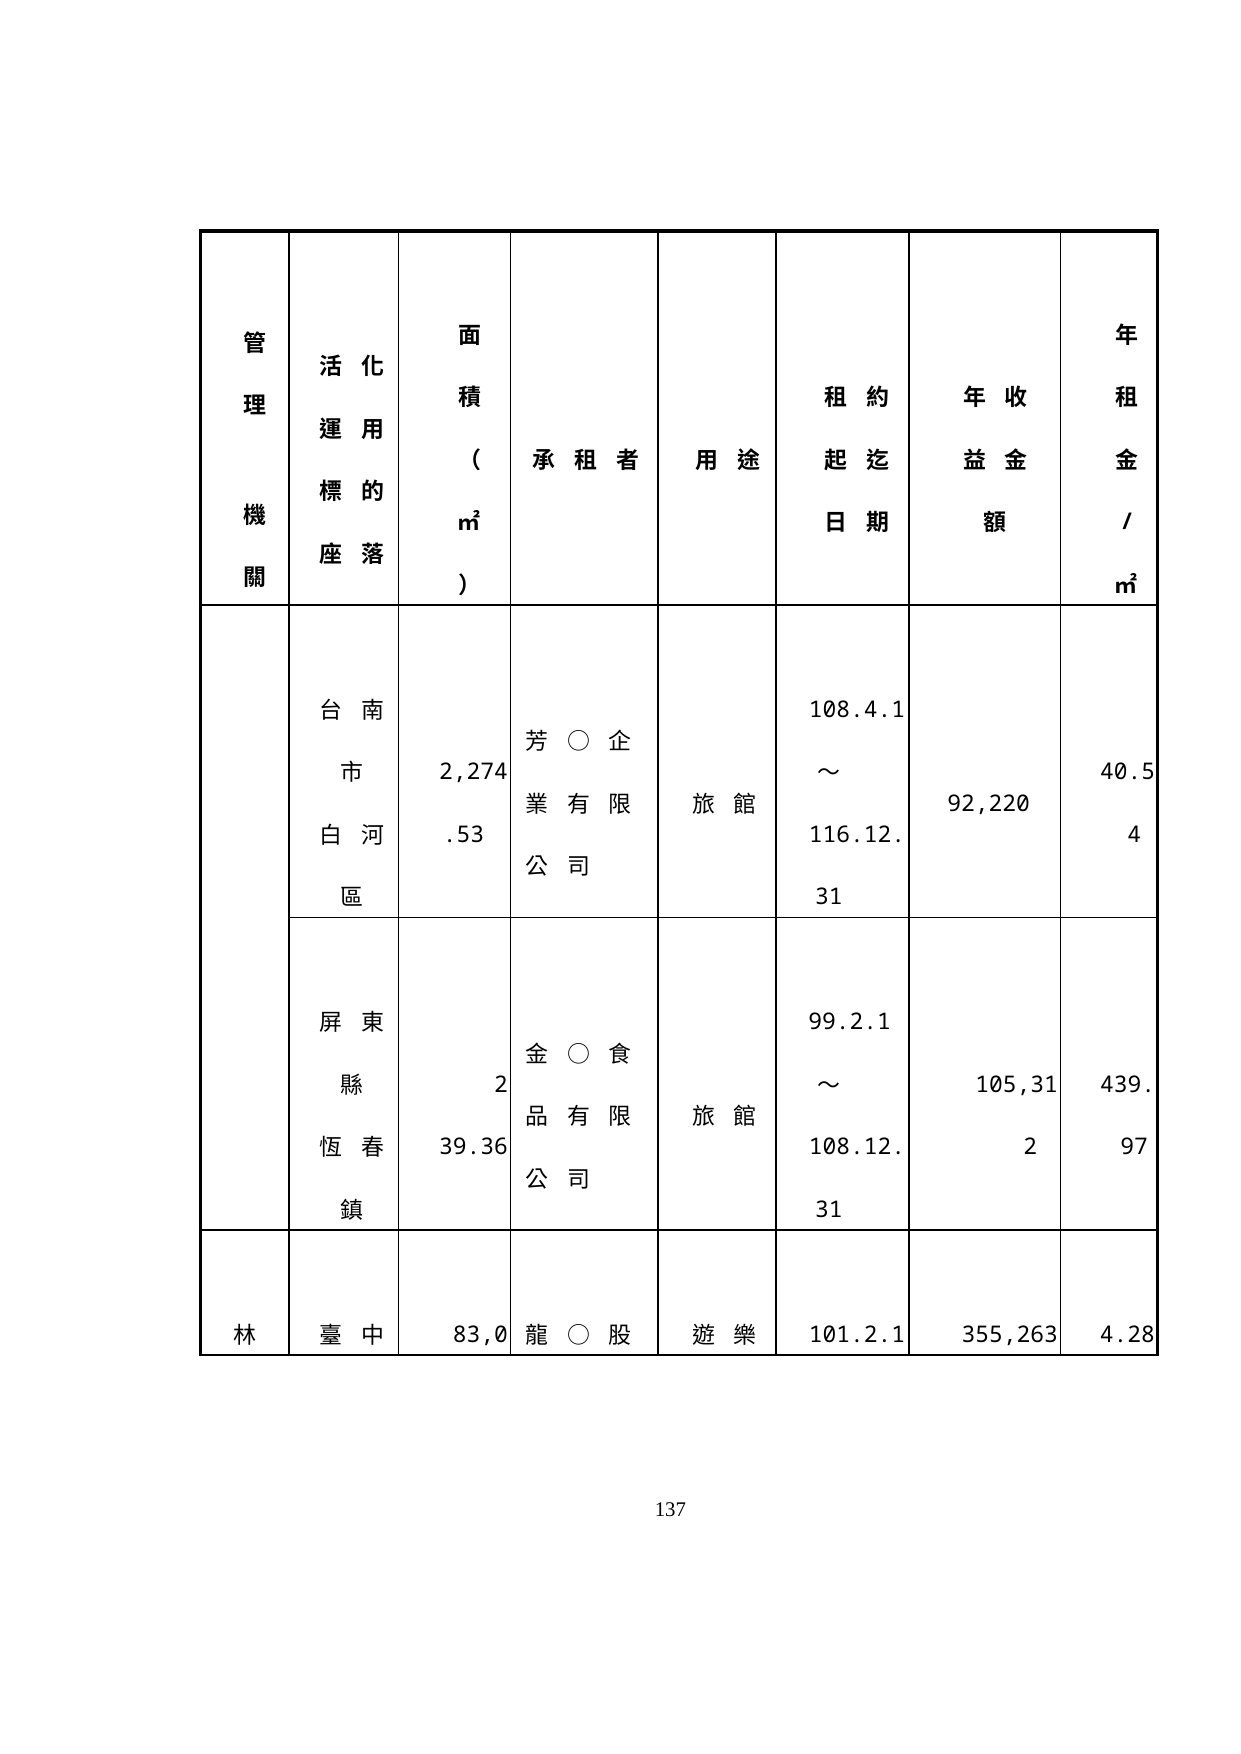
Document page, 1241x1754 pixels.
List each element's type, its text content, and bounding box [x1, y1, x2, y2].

table_cell 99.2.1～108.12.31 [777, 918, 908, 1229]
table_cell 92,220 [910, 606, 1060, 917]
table_cell 龍○股 [511, 1231, 657, 1354]
table_cell 439.97 [1061, 918, 1156, 1229]
table_cell 屏東縣 恆春鎮 [290, 918, 398, 1229]
table_cell 108.4.1～116.12.31 [777, 606, 908, 917]
table_cell 239.36 [399, 918, 510, 1229]
table_header 年收益金額 [910, 233, 1060, 604]
table_header 年租金/㎡ [1061, 233, 1156, 604]
table_cell 芳○企業有限公司 [511, 606, 657, 917]
table_cell 105,312 [910, 918, 1060, 1229]
table_cell 遊樂 [659, 1231, 775, 1354]
table_header 活化運用標的座落 [290, 233, 398, 604]
table_header 面積（㎡） [399, 233, 510, 604]
table_header 用途 [659, 233, 775, 604]
table_cell 台南市 白河區 [290, 606, 398, 917]
table_cell 金○食品有限公司 [511, 918, 657, 1229]
table_cell 355,263 [910, 1231, 1060, 1354]
table_header 租約 起迄日期 [777, 233, 908, 604]
table_cell 83,0 [399, 1231, 510, 1354]
table_cell 林 [202, 1231, 288, 1354]
table_cell 旅館 [659, 918, 775, 1229]
table_cell 臺中 [290, 1231, 398, 1354]
table_cell 40.54 [1061, 606, 1156, 917]
table_header 管理 機關 [202, 233, 288, 604]
table_cell [202, 606, 288, 1229]
table_cell 2,274.53 [399, 606, 510, 917]
table_cell 旅館 [659, 606, 775, 917]
table_cell 101.2.1 [777, 1231, 908, 1354]
table_cell 4.28 [1061, 1231, 1156, 1354]
table_header 承租者 [511, 233, 657, 604]
